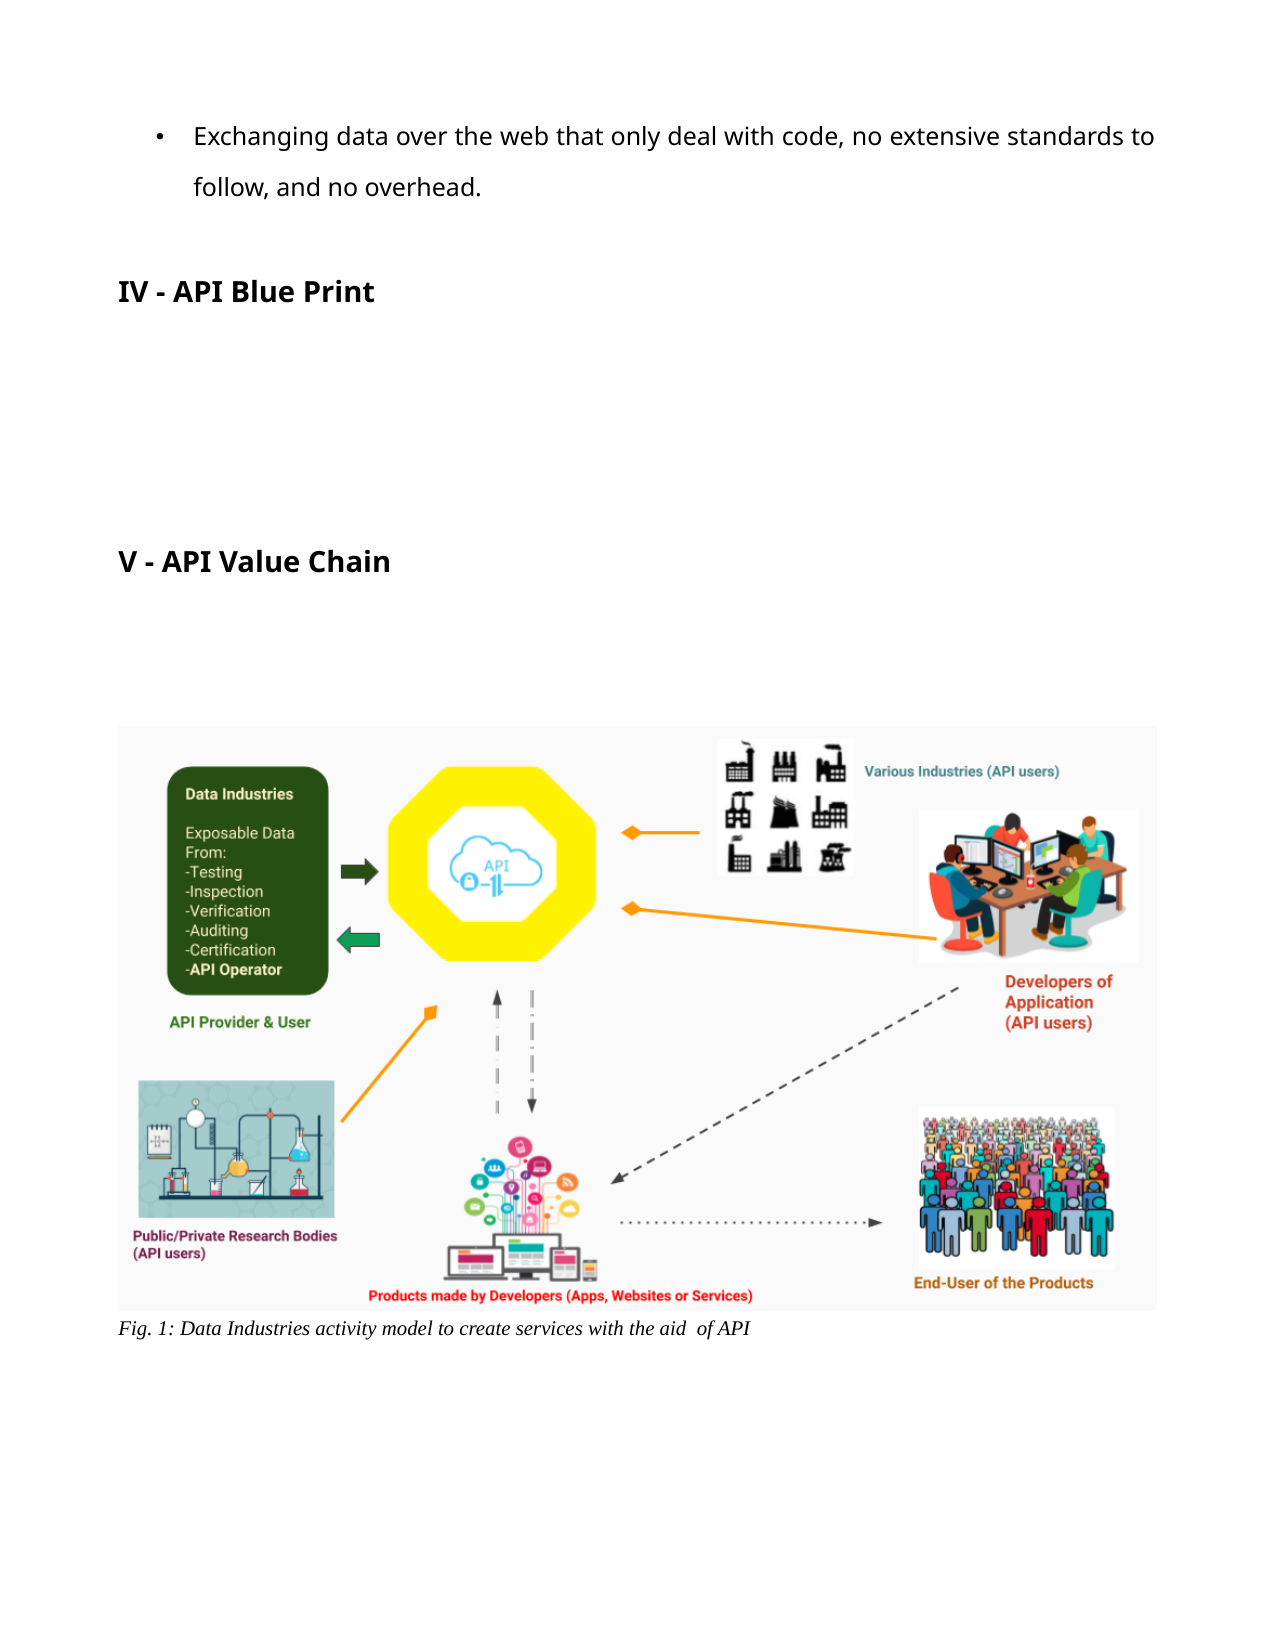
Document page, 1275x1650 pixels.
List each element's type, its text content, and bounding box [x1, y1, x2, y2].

picture [118, 726, 1157, 1311]
text Fig. 1: Data Industries activity model to create services with the aid of API [118, 1311, 1157, 1340]
list Exchanging data over the web that only deal with code, no extensive standards to follow, and no overhead. [156, 118, 1157, 203]
text V - API Value Chain [118, 541, 1157, 581]
text IV - API Blue Print [118, 271, 1157, 311]
